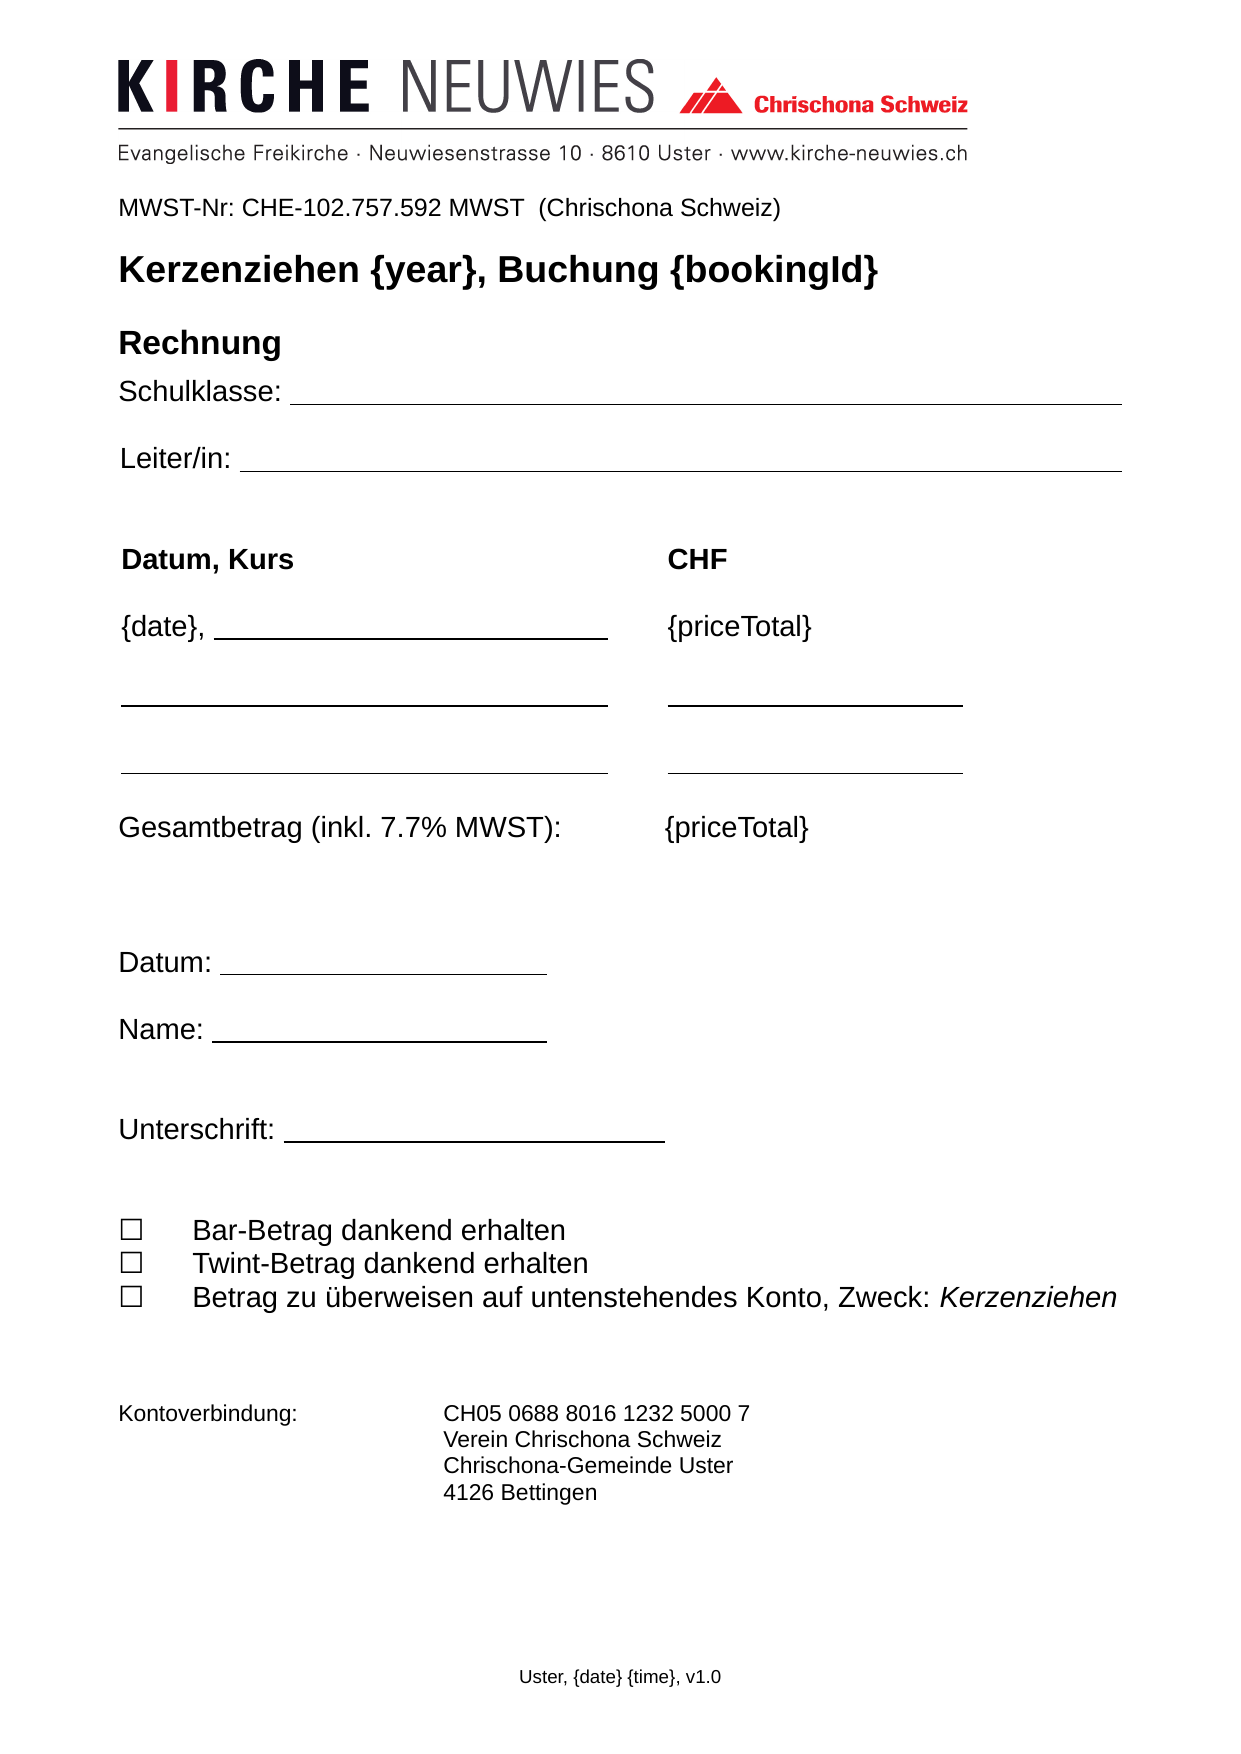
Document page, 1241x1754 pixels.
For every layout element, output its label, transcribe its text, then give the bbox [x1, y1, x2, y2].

text 4126 Bettingen [118, 1479, 1122, 1505]
text Unterschrift: [118, 1112, 1122, 1146]
text ☐ Bar-Betrag dankend erhalten [118, 1213, 1122, 1246]
text Kontoverbindung: CH05 0688 8016 1232 5000 7 [118, 1400, 1122, 1426]
text Schulklasse: [118, 374, 1122, 408]
text Chrischona-Gemeinde Uster [118, 1452, 1122, 1479]
text Name: [118, 1012, 1122, 1045]
text Verein Chrischona Schweiz [118, 1426, 1122, 1452]
subtitle Rechnung [118, 323, 1122, 362]
text Gesamtbetrag (inkl. 7.7% MWST): {priceTotal} [118, 810, 1122, 844]
text ☐ Twint-Betrag dankend erhalten [118, 1246, 1122, 1280]
text MWST-Nr: CHE-102.757.592 MWST (Chrischona Schweiz) [118, 193, 1122, 222]
text {date}, {priceTotal} [121, 609, 1122, 643]
picture [118, 59, 968, 164]
subtitle Kerzenziehen {year}, Buchung {bookingId} [118, 247, 1122, 290]
text ☐ Betrag zu überweisen auf untenstehendes Konto, Zweck: Kerzenziehen [118, 1280, 1122, 1313]
text Datum: [118, 944, 1122, 978]
text Leiter/in: [118, 441, 1122, 475]
text Datum, Kurs CHF [121, 542, 1122, 576]
